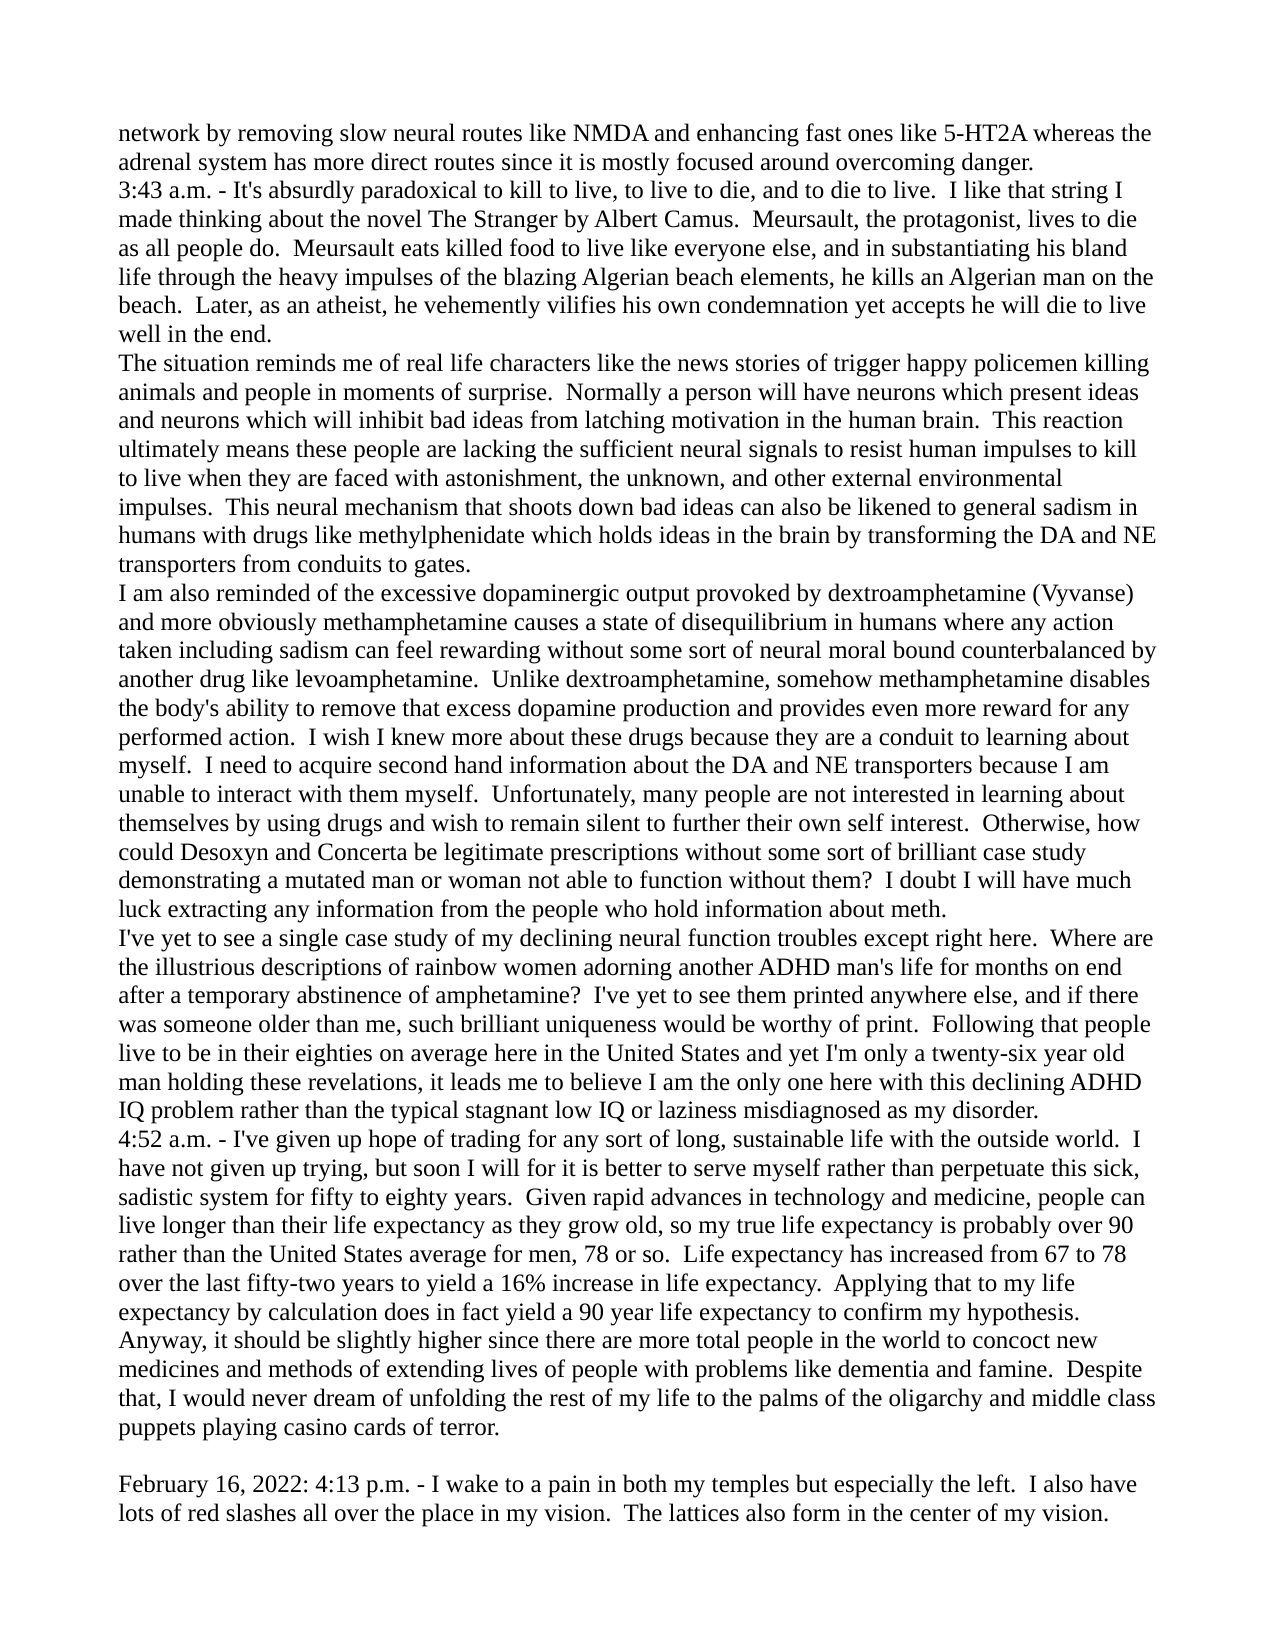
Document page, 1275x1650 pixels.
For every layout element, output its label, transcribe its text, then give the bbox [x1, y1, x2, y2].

text 3:43 a.m. - It's absurdly paradoxical to kill to live, to live to die, and to die to live. I like that string I made thinking about the novel The Stranger by Albert Camus. Meursault, the protagonist, lives to die as all people do. Meursault eats killed food to live like everyone else, and in substantiating his bland life through the heavy impulses of the blazing Algerian beach elements, he kills an Algerian man on the beach. Later, as an atheist, he vehemently vilifies his own condemnation yet accepts he will die to live well in the end. [118, 176, 1157, 348]
text I am also reminded of the excessive dopaminergic output provoked by dextroamphetamine (Vyvanse) and more obviously methamphetamine causes a state of disequilibrium in humans where any action taken including sadism can feel rewarding without some sort of neural moral bound counterbalanced by another drug like levoamphetamine. Unlike dextroamphetamine, somehow methamphetamine disables the body's ability to remove that excess dopamine production and provides even more reward for any performed action. I wish I knew more about these drugs because they are a conduit to learning about myself. I need to acquire second hand information about the DA and NE transporters because I am unable to interact with them myself. Unfortunately, many people are not interested in learning about themselves by using drugs and wish to remain silent to further their own self interest. Otherwise, how could Desoxyn and Concerta be legitimate prescriptions without some sort of brilliant case study demonstrating a mutated man or woman not able to function without them? I doubt I will have much luck extracting any information from the people who hold information about meth. [118, 578, 1157, 923]
text February 16, 2022: 4:13 p.m. - I wake to a pain in both my temples but especially the left. I also have lots of red slashes all over the place in my vision. The lattices also form in the center of my vision. [118, 1469, 1157, 1527]
text 4:52 a.m. - I've given up hope of trading for any sort of long, sustainable life with the outside world. I have not given up trying, but soon I will for it is better to serve myself rather than perpetuate this sick, sadistic system for fifty to eighty years. Given rapid advances in technology and medicine, people can live longer than their life expectancy as they grow old, so my true life expectancy is probably over 90 rather than the United States average for men, 78 or so. Life expectancy has increased from 67 to 78 over the last fifty-two years to yield a 16% increase in life expectancy. Applying that to my life expectancy by calculation does in fact yield a 90 year life expectancy to confirm my hypothesis. Anyway, it should be slightly higher since there are more total people in the world to concoct new medicines and methods of extending lives of people with problems like dementia and famine. Despite that, I would never dream of unfolding the rest of my life to the palms of the oligarchy and middle class puppets playing casino cards of terror. [118, 1124, 1157, 1441]
text network by removing slow neural routes like NMDA and enhancing fast ones like 5-HT2A whereas the adrenal system has more direct routes since it is mostly focused around overcoming danger. [118, 118, 1157, 176]
text The situation reminds me of real life characters like the news stories of trigger happy policemen killing animals and people in moments of surprise. Normally a person will have neurons which present ideas and neurons which will inhibit bad ideas from latching motivation in the human brain. This reaction ultimately means these people are lacking the sufficient neural signals to resist human impulses to kill to live when they are faced with astonishment, the unknown, and other external environmental impulses. This neural mechanism that shoots down bad ideas can also be likened to general sadism in humans with drugs like methylphenidate which holds ideas in the brain by transforming the DA and NE transporters from conduits to gates. [118, 348, 1157, 578]
text I've yet to see a single case study of my declining neural function troubles except right here. Where are the illustrious descriptions of rainbow women adorning another ADHD man's life for months on end after a temporary abstinence of amphetamine? I've yet to see them printed anywhere else, and if there was someone older than me, such brilliant uniqueness would be worthy of print. Following that people live to be in their eighties on average here in the United States and yet I'm only a twenty-six year old man holding these revelations, it leads me to believe I am the only one here with this declining ADHD IQ problem rather than the typical stagnant low IQ or laziness misdiagnosed as my disorder. [118, 923, 1157, 1124]
